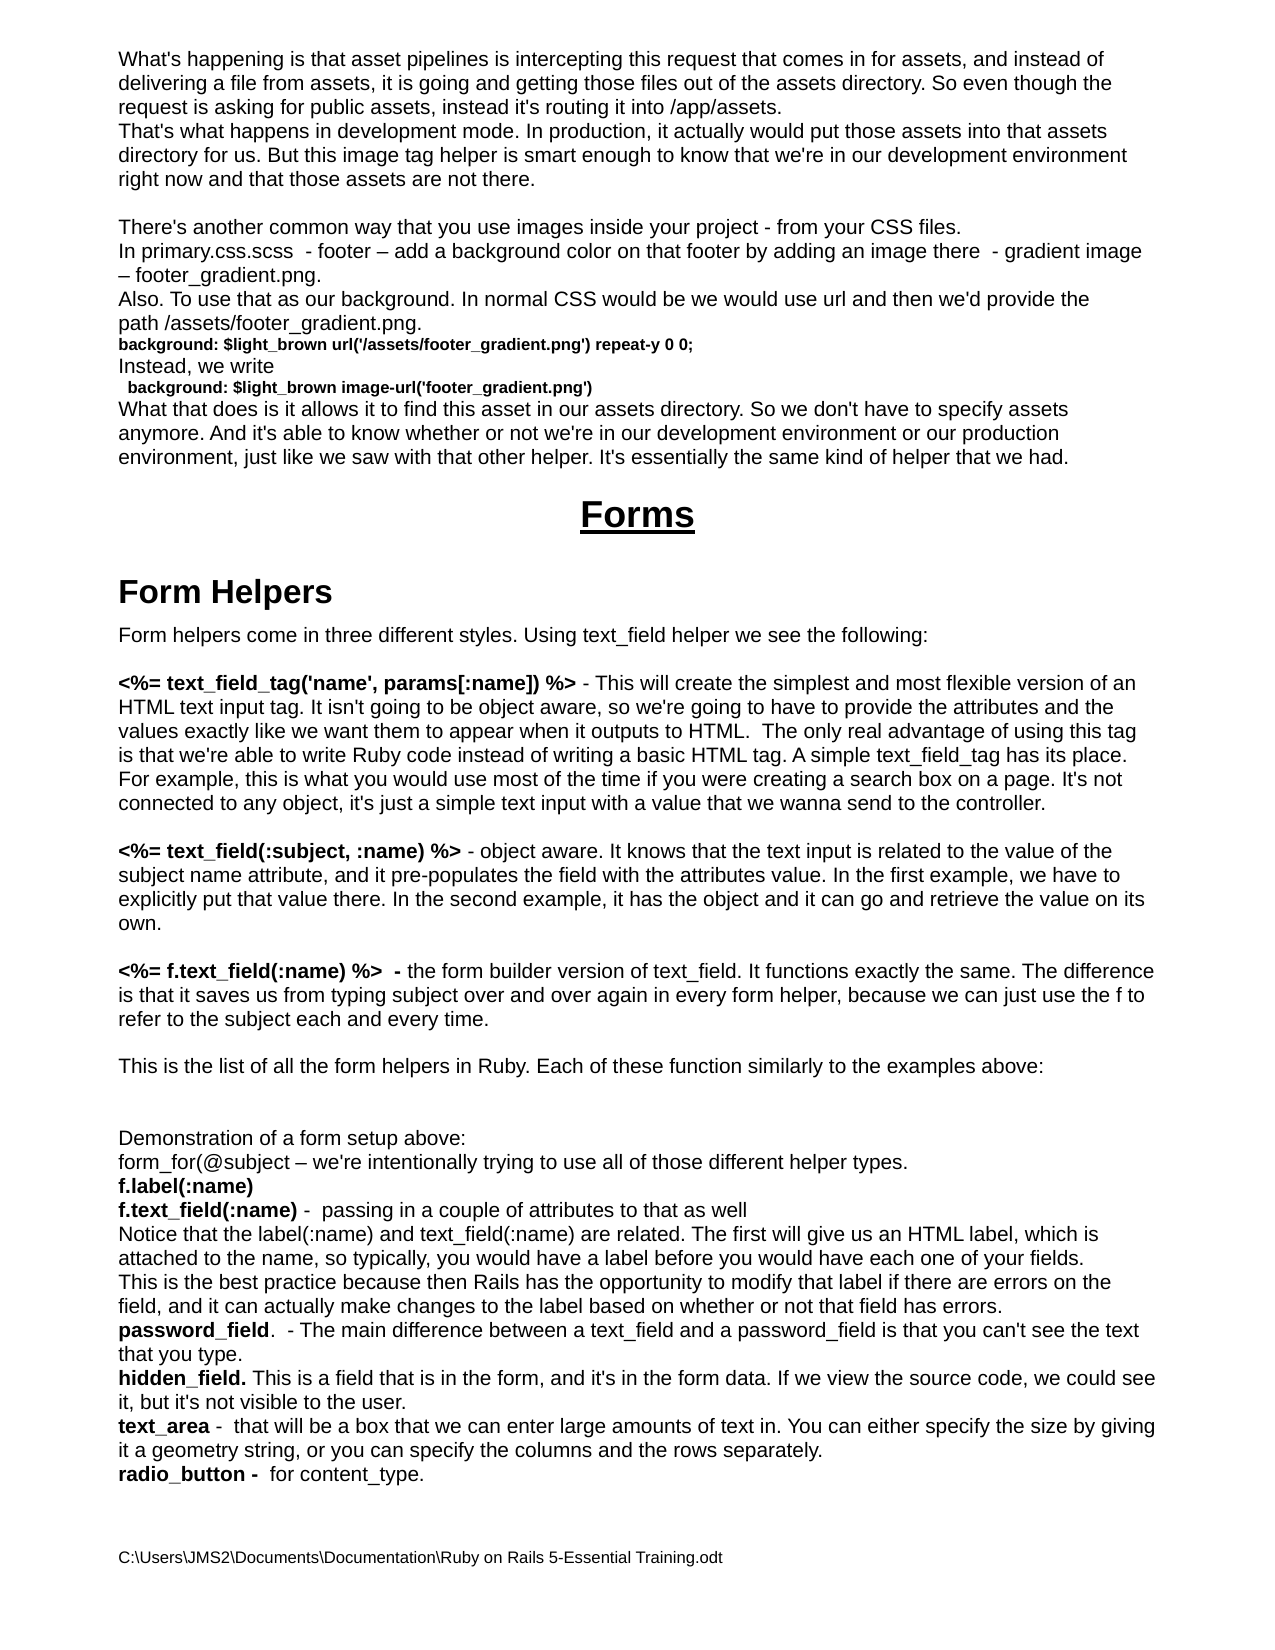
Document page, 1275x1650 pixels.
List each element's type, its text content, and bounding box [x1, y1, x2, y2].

text Demonstration of a form setup above: [118, 1126, 1157, 1150]
text f.text_field(:name) - passing in a couple of attributes to that as well [118, 1198, 1157, 1222]
text This is the best practice because then Rails has the opportunity to modify that label if there are errors on the field, and it can actually make changes to the label based on whether or not that field has errors. [118, 1270, 1157, 1318]
text That's what happens in development mode. In production, it actually would put those assets into that assets directory for us. But this image tag helper is smart enough to know that we're in our development environment right now and that those assets are not there. [118, 119, 1157, 191]
text Form helpers come in three different styles. Using text_field helper we see the following: [118, 623, 1157, 647]
text What's happening is that asset pipelines is intercepting this request that comes in for assets, and instead of delivering a file from assets, it is going and getting those files out of the assets directory. So even though the request is asking for public assets, instead it's routing it into /app/assets. [118, 47, 1157, 119]
text Notice that the label(:name) and text_field(:name) are related. The first will give us an HTML label, which is attached to the name, so typically, you would have a label before you would have each one of your fields. [118, 1222, 1157, 1270]
text f.label(:name) [118, 1174, 1157, 1198]
subtitle background: $light_brown image-url('footer_gradient.png') [118, 377, 1157, 397]
text text_area - that will be a box that we can enter large amounts of text in. You can either specify the size by giving it a geometry string, or you can specify the columns and the rows separately. [118, 1414, 1157, 1462]
text In primary.css.scss - footer – add a background color on that footer by adding an image there - gradient image – footer_gradient.png. [118, 238, 1157, 286]
text Also. To use that as our background. In normal CSS would be we would use url and then we'd provide the path /assets/footer_gradient.png. [118, 286, 1157, 334]
subtitle Form Helpers [118, 572, 1157, 611]
text Instead, we write [118, 353, 1157, 377]
subtitle Forms [118, 492, 1157, 536]
text hidden_field. This is a field that is in the form, and it's in the form data. If we view the source code, we could see it, but it's not visible to the user. [118, 1366, 1157, 1414]
text What that does is it allows it to find this asset in our assets directory. So we don't have to specify assets anymore. And it's able to know whether or not we're in our development environment or our production environment, just like we saw with that other helper. It's essentially the same kind of helper that we had. [118, 397, 1157, 468]
text form_for(@subject – we're intentionally trying to use all of those different helper types. [118, 1150, 1157, 1174]
text <%= text_field(:subject, :name) %> - object aware. It knows that the text input is related to the value of the subject name attribute, and it pre-populates the field with the attributes value. In the first example, we have to explicitly put that value there. In the second example, it has the object and it can go and retrieve the value on its own. [118, 839, 1157, 934]
text There's another common way that you use images inside your project - from your CSS files. [118, 214, 1157, 238]
subtitle background: $light_brown url('/assets/footer_gradient.png') repeat-y 0 0; [118, 334, 1157, 353]
text This is the list of all the form helpers in Ruby. Each of these function similarly to the examples above: [118, 1054, 1157, 1078]
text <%= text_field_tag('name', params[:name]) %> - This will create the simplest and most flexible version of an HTML text input tag. It isn't going to be object aware, so we're going to have to provide the attributes and the values exactly like we want them to appear when it outputs to HTML. The only real advantage of using this tag is that we're able to write Ruby code instead of writing a basic HTML tag. A simple text_field_tag has its place. For example, this is what you would use most of the time if you were creating a search box on a page. It's not connected to any object, it's just a simple text input with a value that we wanna send to the controller. [118, 671, 1157, 815]
text radio_button - for content_type. [118, 1462, 1157, 1486]
text <%= f.text_field(:name) %> - the form builder version of text_field. It functions exactly the same. The difference is that it saves us from typing subject over and over again in every form helper, because we can just use the f to refer to the subject each and every time. [118, 958, 1157, 1030]
text password_field. - The main difference between a text_field and a password_field is that you can't see the text that you type. [118, 1318, 1157, 1366]
